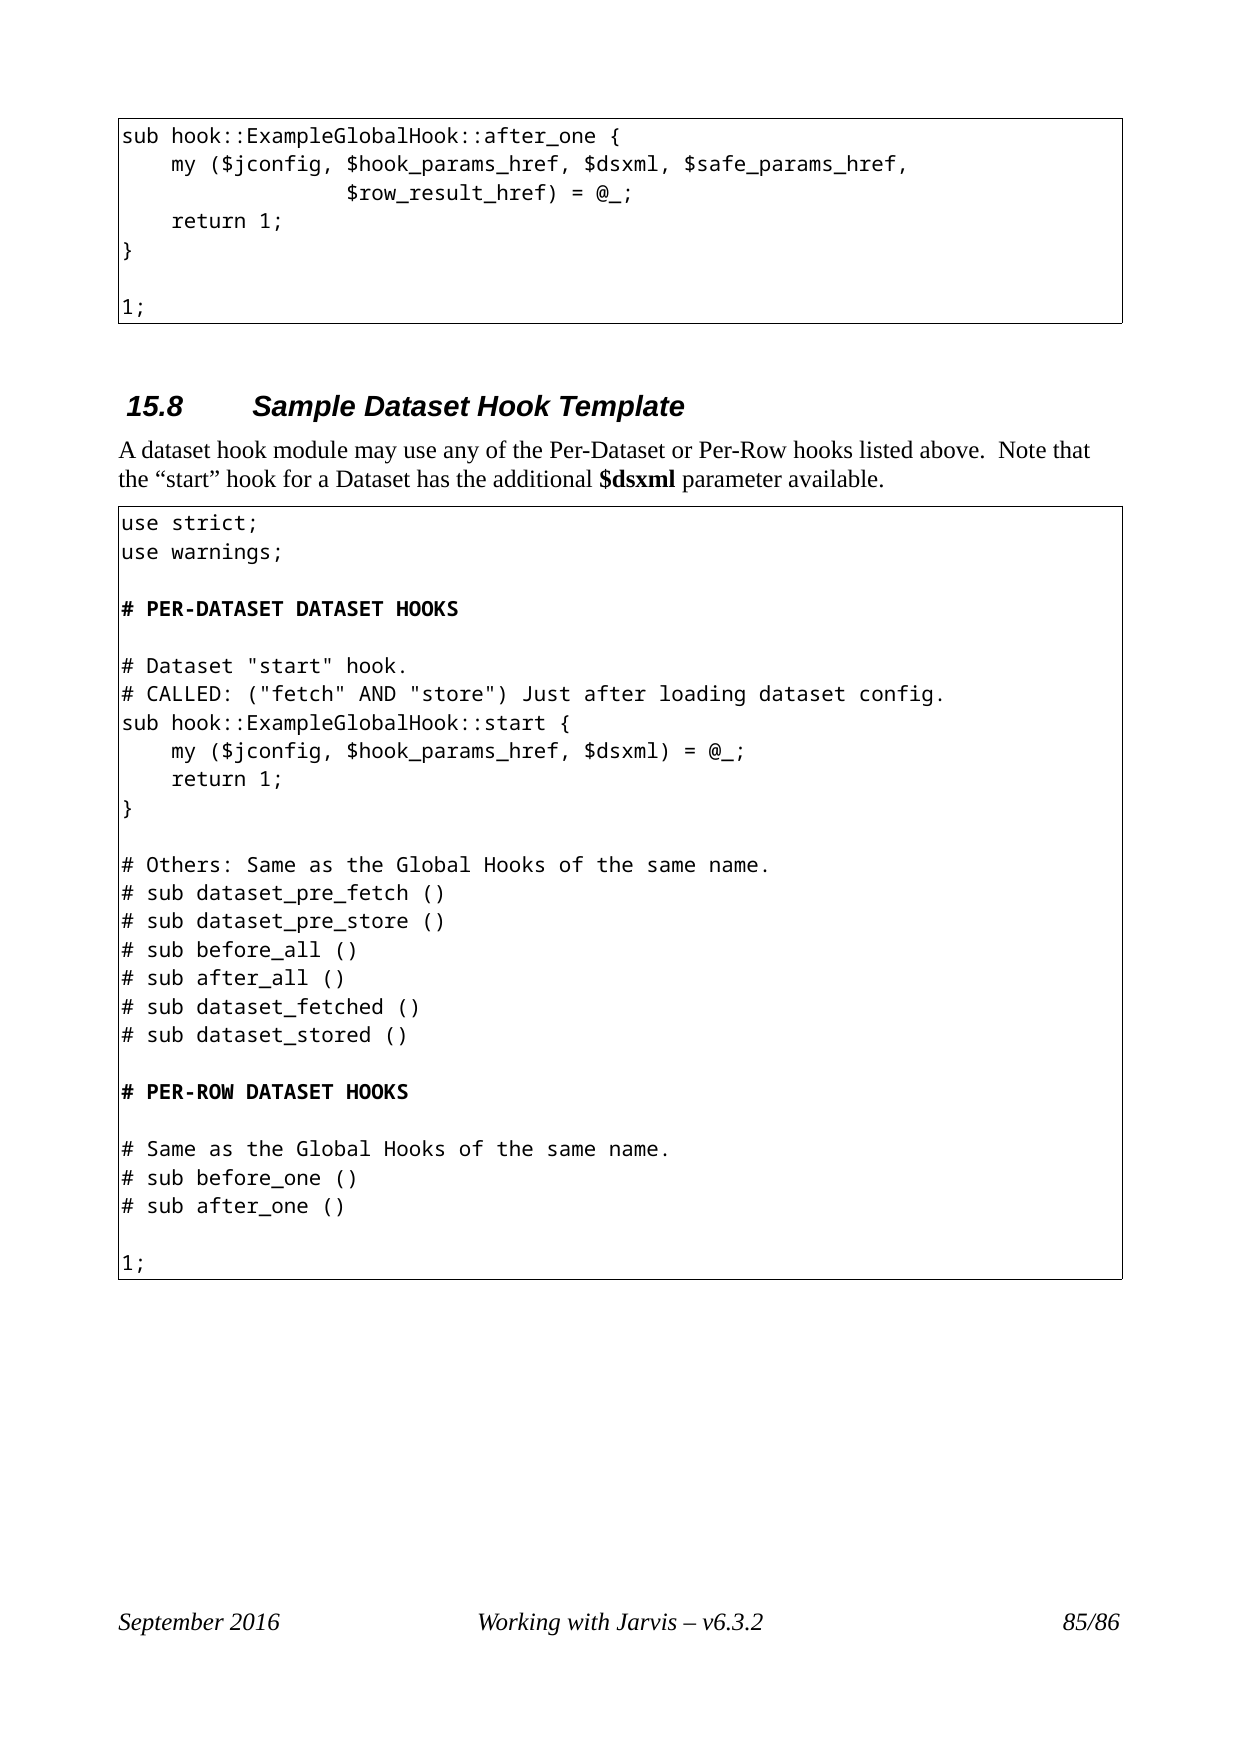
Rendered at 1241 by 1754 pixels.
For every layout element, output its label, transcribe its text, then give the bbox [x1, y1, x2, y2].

text A dataset hook module may use any of the Per-Dataset or Per-Row hooks listed above. Note that the “start” hook for a Dataset has the additional $dsxml parameter available. [118, 436, 1122, 493]
text # CALLED: ("fetch" AND "store") Just after loading dataset config. [119, 676, 1122, 704]
text } [119, 232, 1122, 263]
text # sub dataset_stored () [119, 1017, 1122, 1049]
text # sub before_one () [119, 1159, 1122, 1188]
text # sub dataset_fetched () [119, 989, 1122, 1017]
text # sub dataset_pre_fetch () [119, 875, 1122, 904]
text sub hook::ExampleGlobalHook::after_one { [119, 119, 1122, 147]
text # PER-DATASET DATASET HOOKS [119, 591, 1122, 622]
text 1; [119, 289, 1122, 323]
text # Same as the Global Hooks of the same name. [119, 1131, 1122, 1159]
text sub hook::ExampleGlobalHook::start { [119, 704, 1122, 733]
text # Dataset "start" hook. [119, 648, 1122, 676]
text 1; [119, 1245, 1122, 1279]
text # Others: Same as the Global Hooks of the same name. [119, 847, 1122, 875]
text $row_result_href) = @_; [119, 175, 1122, 203]
text # sub after_all () [119, 961, 1122, 989]
text # sub after_one () [119, 1188, 1122, 1219]
text # sub before_all () [119, 932, 1122, 961]
text # sub dataset_pre_store () [119, 904, 1122, 932]
text my ($jconfig, $hook_params_href, $dsxml, $safe_params_href, [119, 147, 1122, 175]
text use strict; [119, 507, 1122, 534]
text return 1; [119, 761, 1122, 790]
subtitle Sample Dataset Hook Template [118, 389, 1122, 423]
text # PER-ROW DATASET HOOKS [119, 1074, 1122, 1106]
text use warnings; [119, 534, 1122, 565]
text } [119, 790, 1122, 821]
text return 1; [119, 203, 1122, 232]
text my ($jconfig, $hook_params_href, $dsxml) = @_; [119, 733, 1122, 761]
